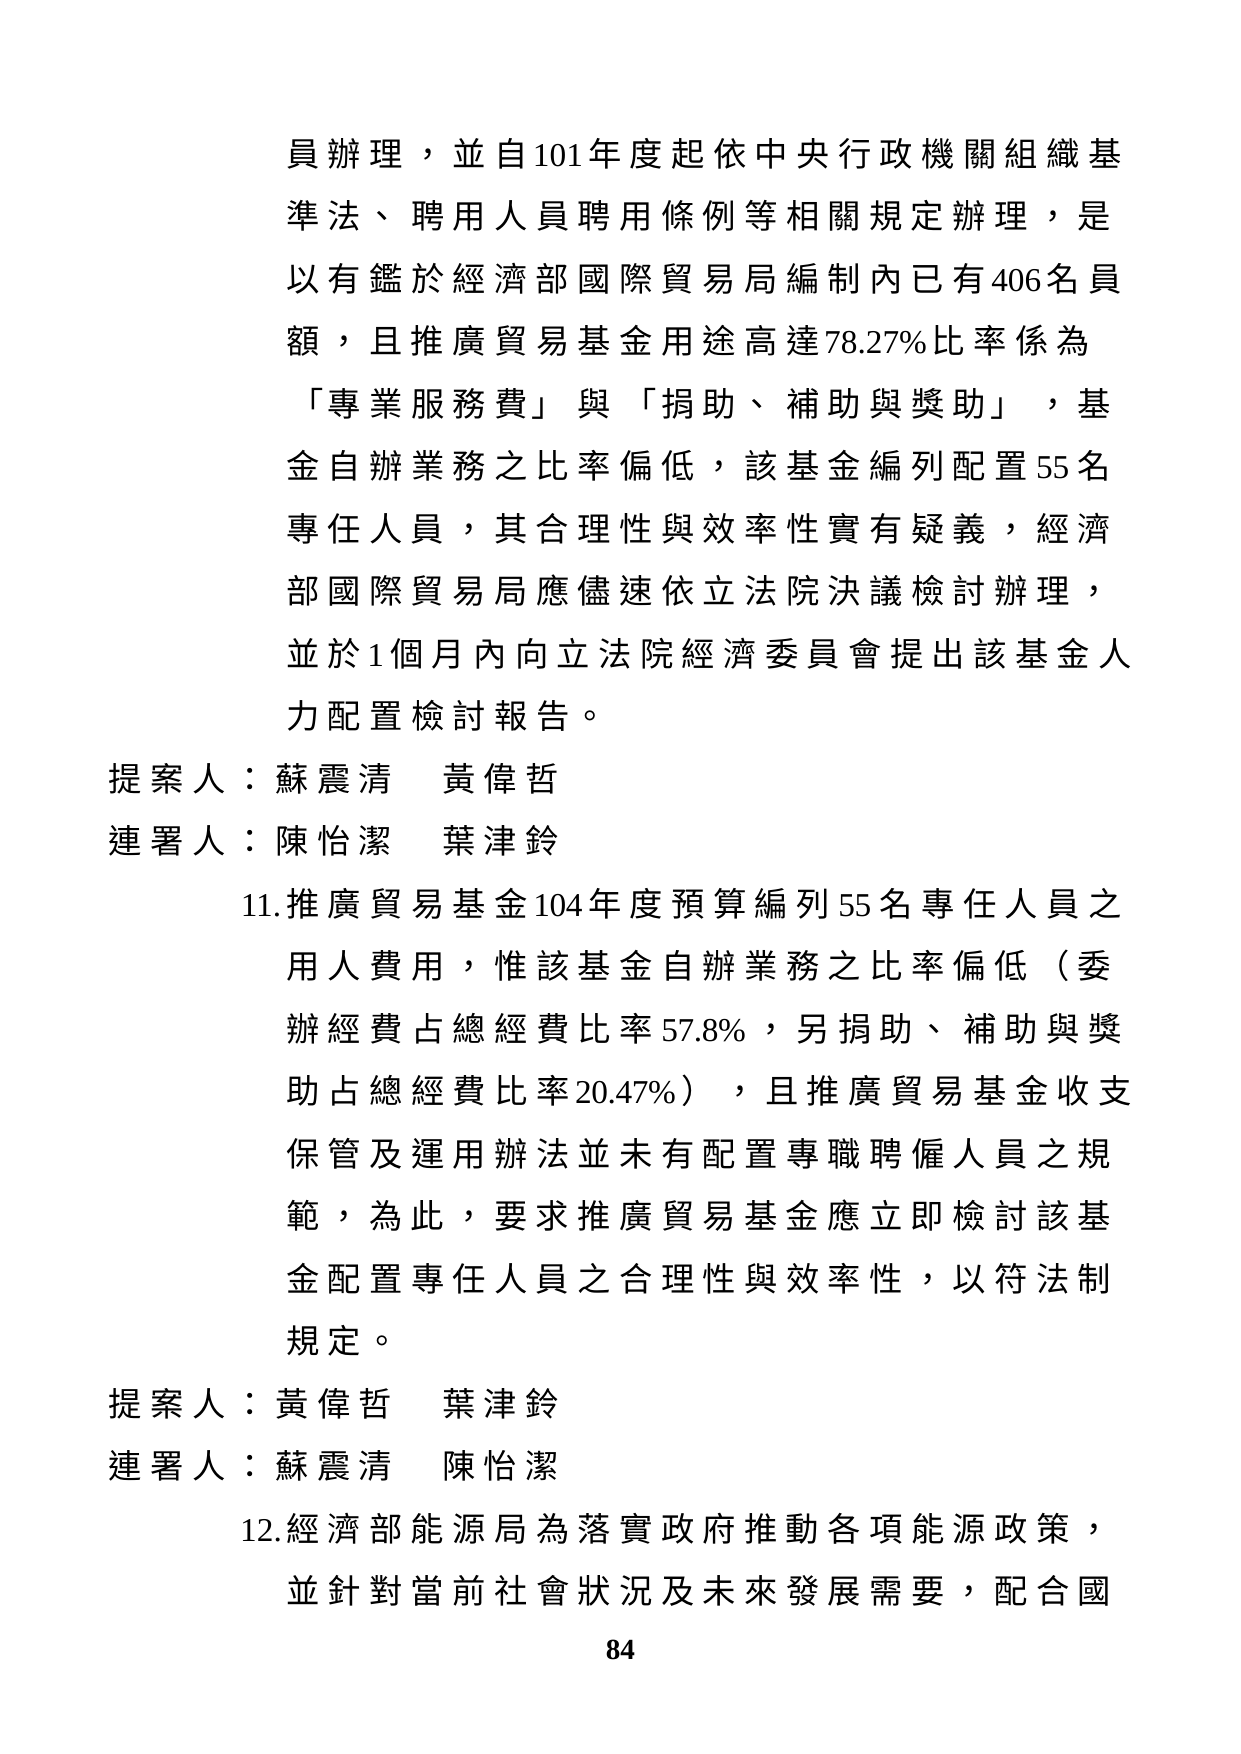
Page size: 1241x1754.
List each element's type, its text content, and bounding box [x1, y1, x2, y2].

text 提案人：黃偉哲 葉津鈴 [104, 1360, 1049, 1423]
text 提案人：蘇震清 黃偉哲 [104, 735, 1049, 798]
text 連署人：蘇震清 陳怡潔 [104, 1423, 1049, 1485]
text 12.經濟部能源局為落實政府推動各項能源政策，並針對當前社會狀況及未來發展需要，配合國 [236, 1485, 1136, 1610]
text 11.推廣貿易基金104年度預算編列55名專任人員之用人費用，惟該基金自辦業務之比率偏低（委辦經費占總經費比率57.8%，另捐助、補助與獎助占總經費比率20.47%），且推廣貿易基金收支保管及運用辦法並未有配置專職聘僱人員之規範，為此，要求推廣貿易基金應立即檢討該基金配置專任人員之合理性與效率性，以符法制規定。 [236, 860, 1136, 1360]
text 連署人：陳怡潔 葉津鈴 [104, 798, 1049, 860]
text 員辦理，並自101年度起依中央行政機關組織基準法、聘用人員聘用條例等相關規定辦理，是以有鑑於經濟部國際貿易局編制內已有406名員額，且推廣貿易基金用途高達78.27%比率係為「專業服務費」與「捐助、補助與獎助」，基金自辦業務之比率偏低，該基金編列配置55名專任人員，其合理性與效率性實有疑義，經濟部國際貿易局應儘速依立法院決議檢討辦理，並於1個月內向立法院經濟委員會提出該基金人力配置檢討報告。 [236, 110, 1136, 735]
